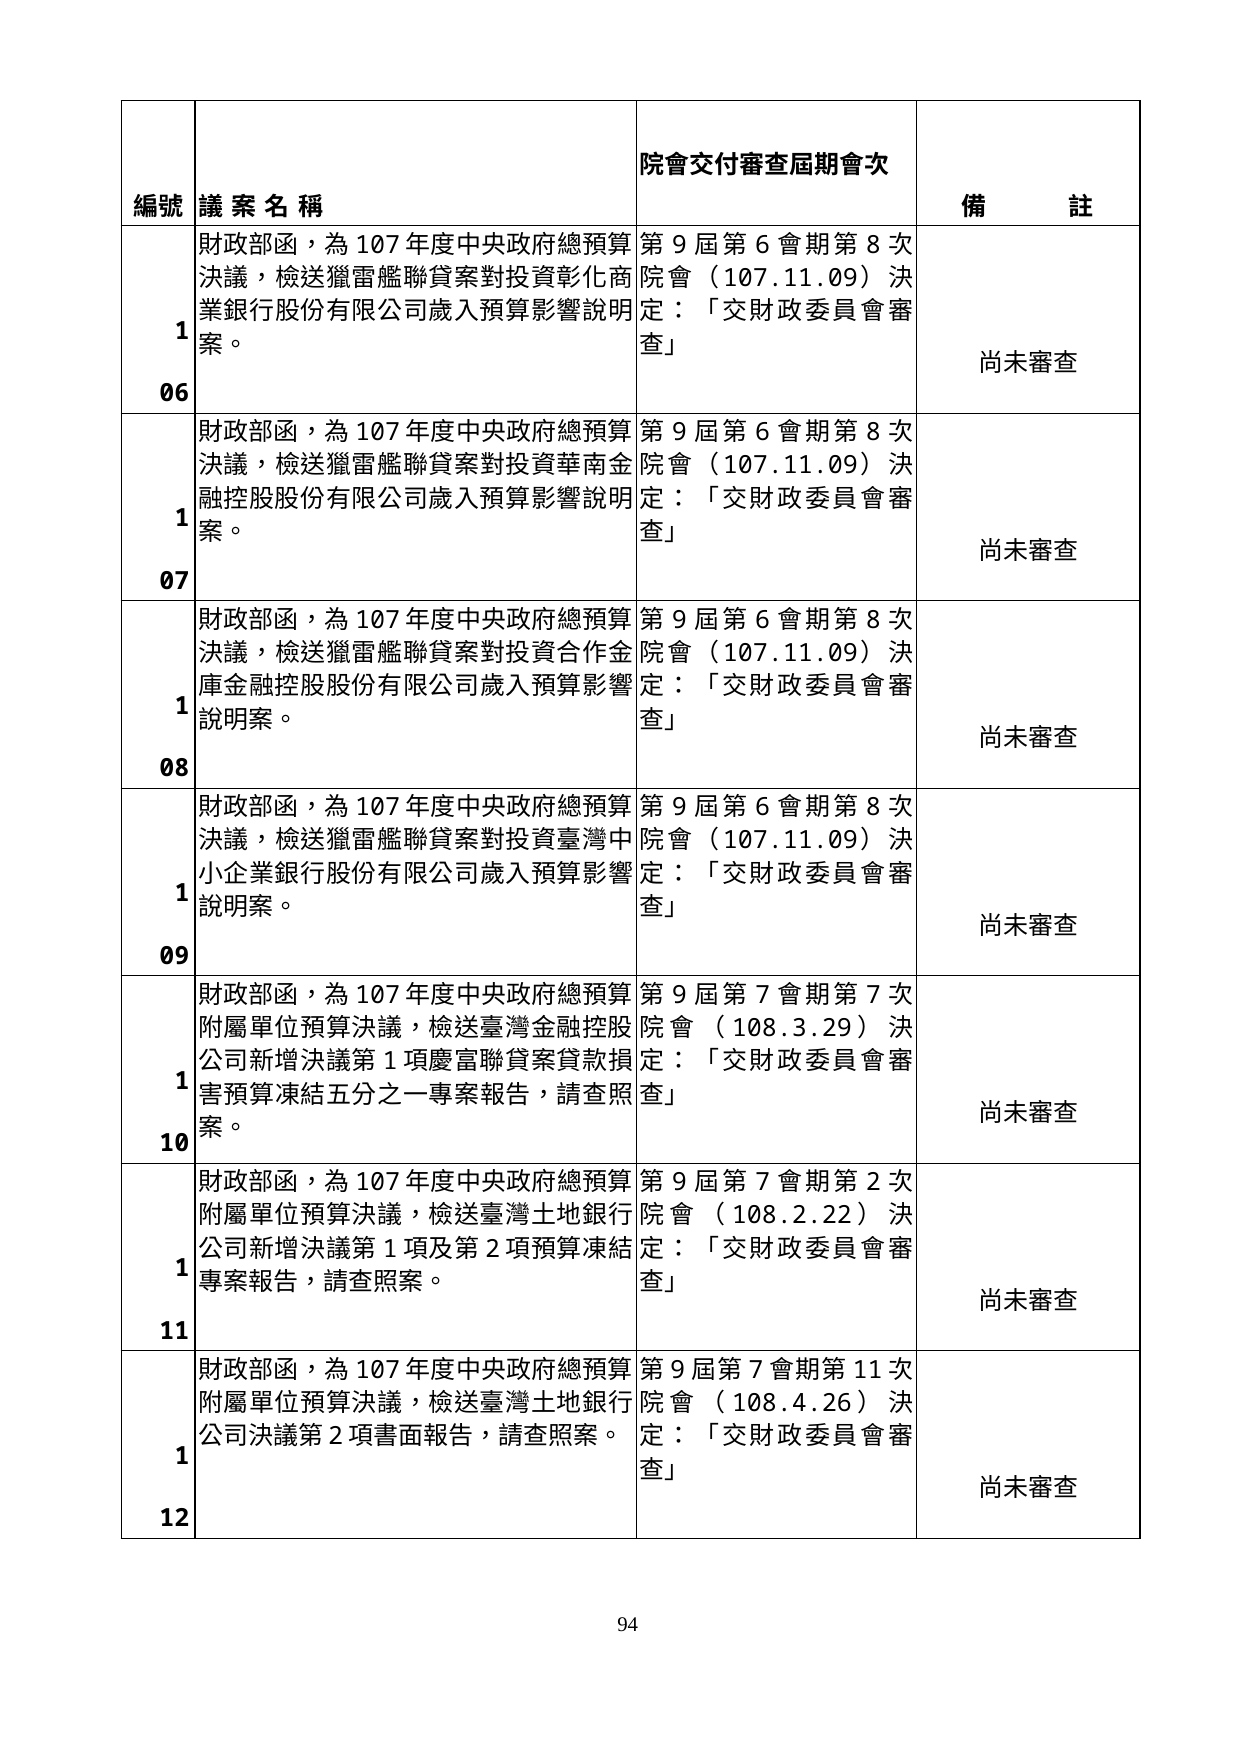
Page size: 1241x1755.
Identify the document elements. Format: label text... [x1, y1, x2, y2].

table_cell [122, 226, 194, 413]
table_cell 尚未審查 [917, 601, 1139, 788]
table_header 院會交付審查屆期會次 [637, 101, 916, 225]
table_cell 尚未審查 [917, 976, 1139, 1163]
table_cell 尚未審查 [917, 226, 1139, 413]
table_cell 財政部函，為107年度中央政府總預算決議，檢送獵雷艦聯貸案對投資合作金庫金融控股股份有限公司歲入預算影響說明案。 [196, 601, 636, 788]
table_cell [122, 414, 194, 600]
table_cell [122, 976, 194, 1163]
table_header 編號 [122, 101, 194, 225]
table_cell [122, 601, 194, 788]
table_cell 第9屆第6會期第8次院會（107.11.09）決定：「交財政委員會審查」 [637, 601, 916, 788]
table_cell 第9屆第7會期第2次院會（108.2.22）決定：「交財政委員會審查」 [637, 1164, 916, 1350]
table_cell 第9屆第6會期第8次院會（107.11.09）決定：「交財政委員會審查」 [637, 414, 916, 600]
table_cell 財政部函，為107年度中央政府總預算附屬單位預算決議，檢送臺灣土地銀行公司新增決議第1項及第2項預算凍結專案報告，請查照案。 [196, 1164, 636, 1350]
table_cell [122, 789, 194, 975]
table_cell 第9屆第7會期第7次院會（108.3.29）決定：「交財政委員會審查」 [637, 976, 916, 1163]
table_cell 尚未審查 [917, 1164, 1139, 1350]
table_cell 財政部函，為107年度中央政府總預算決議，檢送獵雷艦聯貸案對投資臺灣中小企業銀行股份有限公司歲入預算影響說明案。 [196, 789, 636, 975]
table_cell 財政部函，為107年度中央政府總預算決議，檢送獵雷艦聯貸案對投資華南金融控股股份有限公司歲入預算影響說明案。 [196, 414, 636, 600]
table_cell 尚未審查 [917, 1351, 1139, 1538]
table_cell [122, 1164, 194, 1350]
table_cell 尚未審查 [917, 789, 1139, 975]
table_cell 財政部函，為107年度中央政府總預算附屬單位預算決議，檢送臺灣金融控股公司新增決議第1項慶富聯貸案貸款損害預算凍結五分之一專案報告，請查照案。 [196, 976, 636, 1163]
table_cell 第9屆第6會期第8次院會（107.11.09）決定：「交財政委員會審查」 [637, 226, 916, 413]
table_cell 第9屆第7會期第11次院會（108.4.26）決定：「交財政委員會審查」 [637, 1351, 916, 1538]
table_cell [122, 1351, 194, 1538]
table_cell 財政部函，為107年度中央政府總預算決議，檢送獵雷艦聯貸案對投資彰化商業銀行股份有限公司歲入預算影響說明案。 [196, 226, 636, 413]
table_cell 財政部函，為107年度中央政府總預算附屬單位預算決議，檢送臺灣土地銀行公司決議第2項書面報告，請查照案。 [196, 1351, 636, 1538]
table_cell 第9屆第6會期第8次院會（107.11.09）決定：「交財政委員會審查」 [637, 789, 916, 975]
table_header 議案名稱 [196, 101, 636, 225]
table_header 備 註 [917, 101, 1139, 225]
table_cell 尚未審查 [917, 414, 1139, 600]
